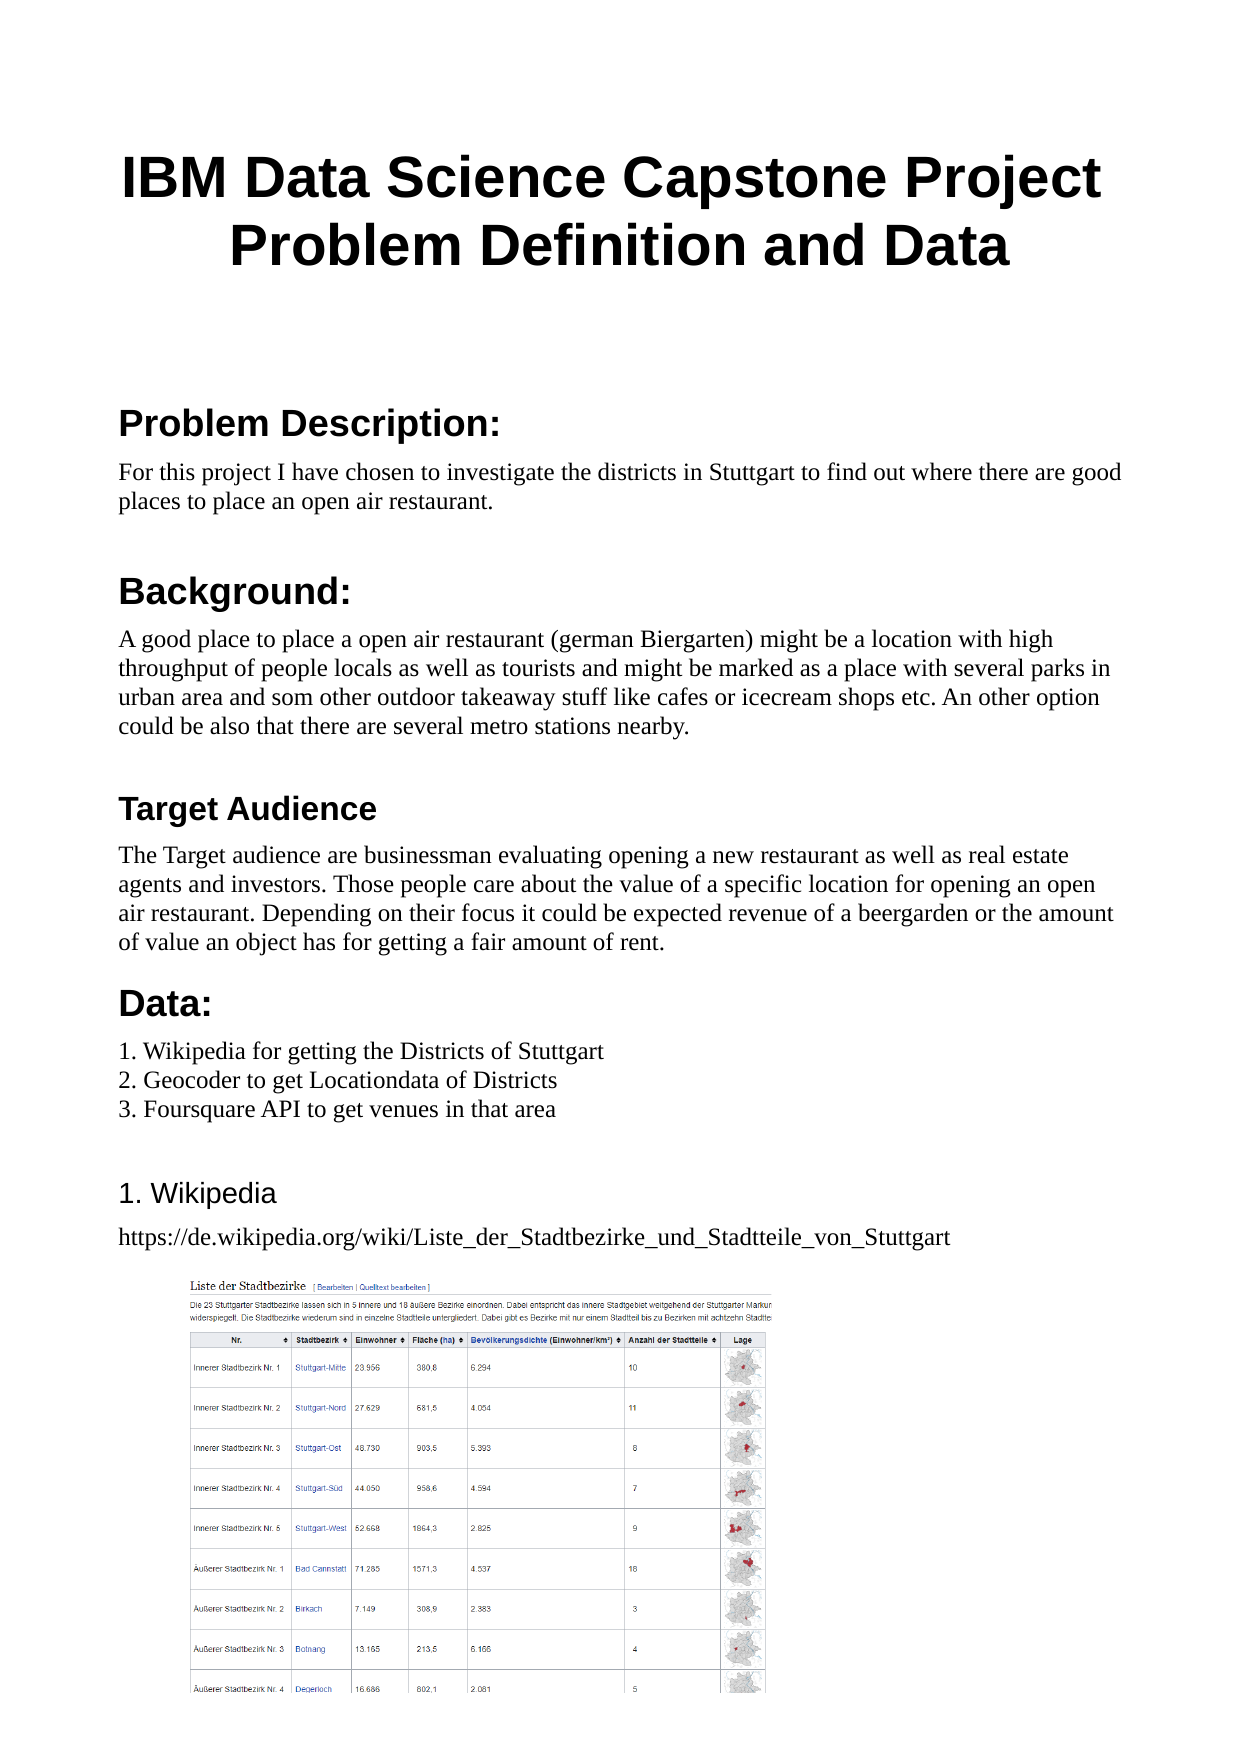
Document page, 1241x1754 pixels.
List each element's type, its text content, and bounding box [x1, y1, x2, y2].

subtitle 1. Wikipedia [118, 1176, 1122, 1210]
text For this project I have chosen to investigate the districts in Stuttgart to find out where there are good places to place an open air restaurant. [118, 457, 1122, 515]
text 2. Geocoder to get Locationdata of Districts [118, 1065, 1122, 1094]
text https://de.wikipedia.org/wiki/Liste_der_Stadtbezirke_und_Stadtteile_von_Stuttgart [118, 1222, 1122, 1251]
title IBM Data Science Capstone Project Problem Definition and Data [118, 143, 1122, 277]
text 1. Wikipedia for getting the Districts of Stuttgart [118, 1036, 1122, 1065]
subtitle Background: [118, 568, 1122, 612]
text 3. Foursquare API to get venues in that area [118, 1094, 1122, 1123]
subtitle Target Audience [118, 789, 1122, 828]
text The Target audience are businessman evaluating opening a new restaurant as well as real estate agents and investors. Those people care about the value of a specific location for opening an open air restaurant. Depending on their focus it could be expected revenue of a beergarden or the amount of value an object has for getting a fair amount of rent. [118, 840, 1122, 955]
subtitle Problem Description: [118, 401, 1122, 445]
picture [182, 1274, 772, 1693]
subtitle Data: [118, 980, 1122, 1024]
text A good place to place a open air restaurant (german Biergarten) might be a location with high throughput of people locals as well as tourists and might be marked as a place with several parks in urban area and som other outdoor takeaway stuff like cafes or icecream shops etc. An other option could be also that there are several metro stations nearby. [118, 624, 1122, 739]
